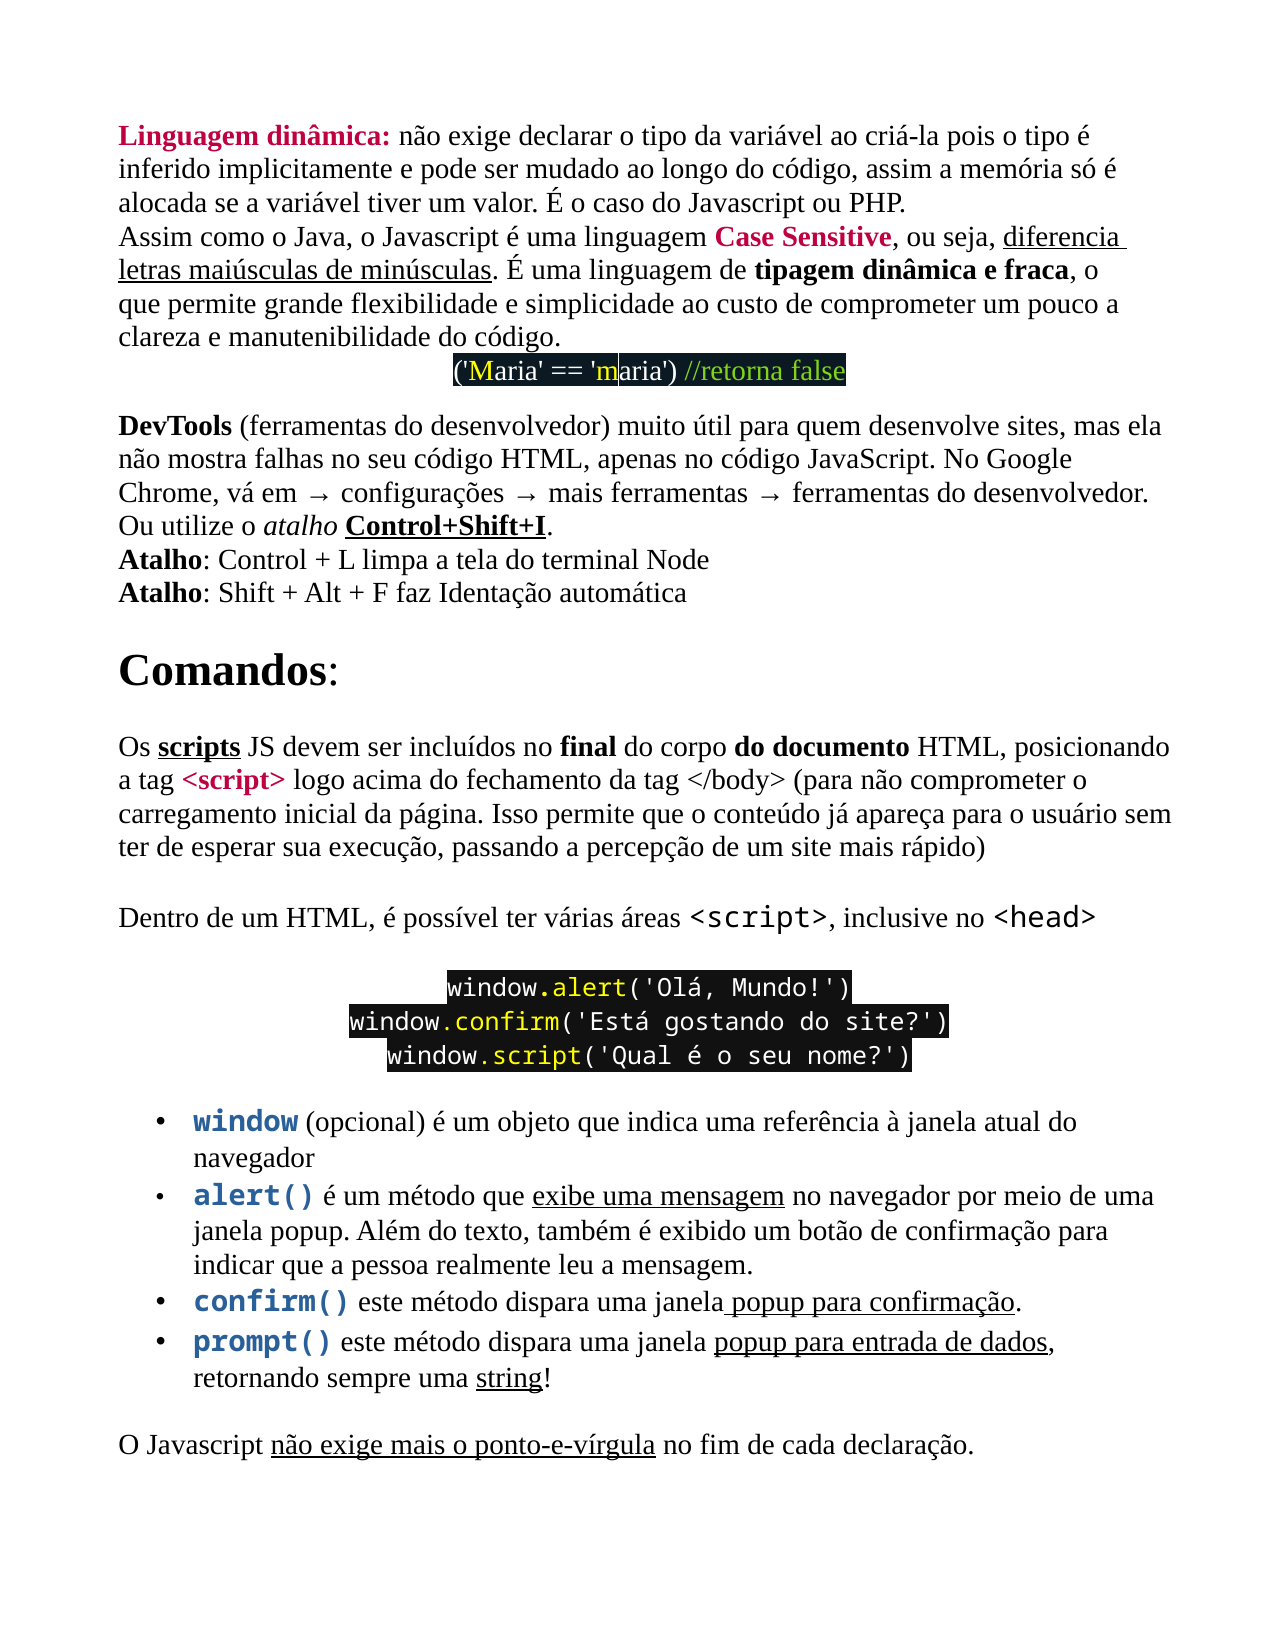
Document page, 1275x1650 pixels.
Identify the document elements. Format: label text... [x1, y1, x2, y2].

list alert() é um método que exibe uma mensagem no navegador por meio de uma janela popup. Além do texto, também é exibido um botão de confirmação para indicar que a pessoa realmente leu a mensagem. [156, 1174, 1181, 1281]
text Assim como o Java, o Javascript é uma linguagem Case Sensitive, ou seja, diferencia letras maiúsculas de minúsculas. É uma linguagem de tipagem dinâmica e fraca, o que permite grande flexibilidade e simplicidade ao custo de comprometer um pouco a clareza e manutenibilidade do código. [118, 219, 1133, 353]
text DevTools (ferramentas do desenvolvedor) muito útil para quem desenvolve sites, mas ela não mostra falhas no seu código HTML, apenas no código JavaScript. No Google Chrome, vá em → configurações → mais ferramentas → ferramentas do desenvolvedor. Ou utilize o atalho Control+Shift+I. [118, 408, 1181, 542]
text O Javascript não exige mais o ponto-e-vírgula no fim de cada declaração. [118, 1427, 1181, 1461]
text Os scripts JS devem ser incluídos no final do corpo do documento HTML, posicionando a tag <script> logo acima do fechamento da tag </body> (para não comprometer o carregamento inicial da página. Isso permite que o conteúdo já apareça para o usuário sem ter de esperar sua execução, passando a percepção de um site mais rápido) [118, 729, 1181, 863]
text Atalho: Shift + Alt + F faz Identação automática [118, 575, 1204, 609]
list prompt() este método dispara uma janela popup para entrada de dados, retornando sempre uma string! [156, 1320, 1181, 1393]
text Dentro de um HTML, é possível ter várias áreas <script>, inclusive no <head> [118, 896, 1181, 936]
text ('Maria' == 'maria') //retorna false [118, 353, 1181, 386]
text window.alert('Olá, Mundo!') [118, 970, 1181, 1004]
list confirm() este método dispara uma janela popup para confirmação. [156, 1281, 1181, 1320]
text Linguagem dinâmica: não exige declarar o tipo da variável ao criá-la pois o tipo é inferido implicitamente e pode ser mudado ao longo do código, assim a memória só é alocada se a variável tiver um valor. É o caso do Javascript ou PHP. [118, 118, 1181, 219]
text window.confirm('Está gostando do site?') [118, 1004, 1181, 1038]
text Comandos: [118, 642, 1181, 695]
text Atalho: Control + L limpa a tela do terminal Node [118, 542, 1204, 575]
text window.script('Qual é o seu nome?') [118, 1038, 1181, 1072]
list window (opcional) é um objeto que indica uma referência à janela atual do navegador [156, 1101, 1181, 1174]
